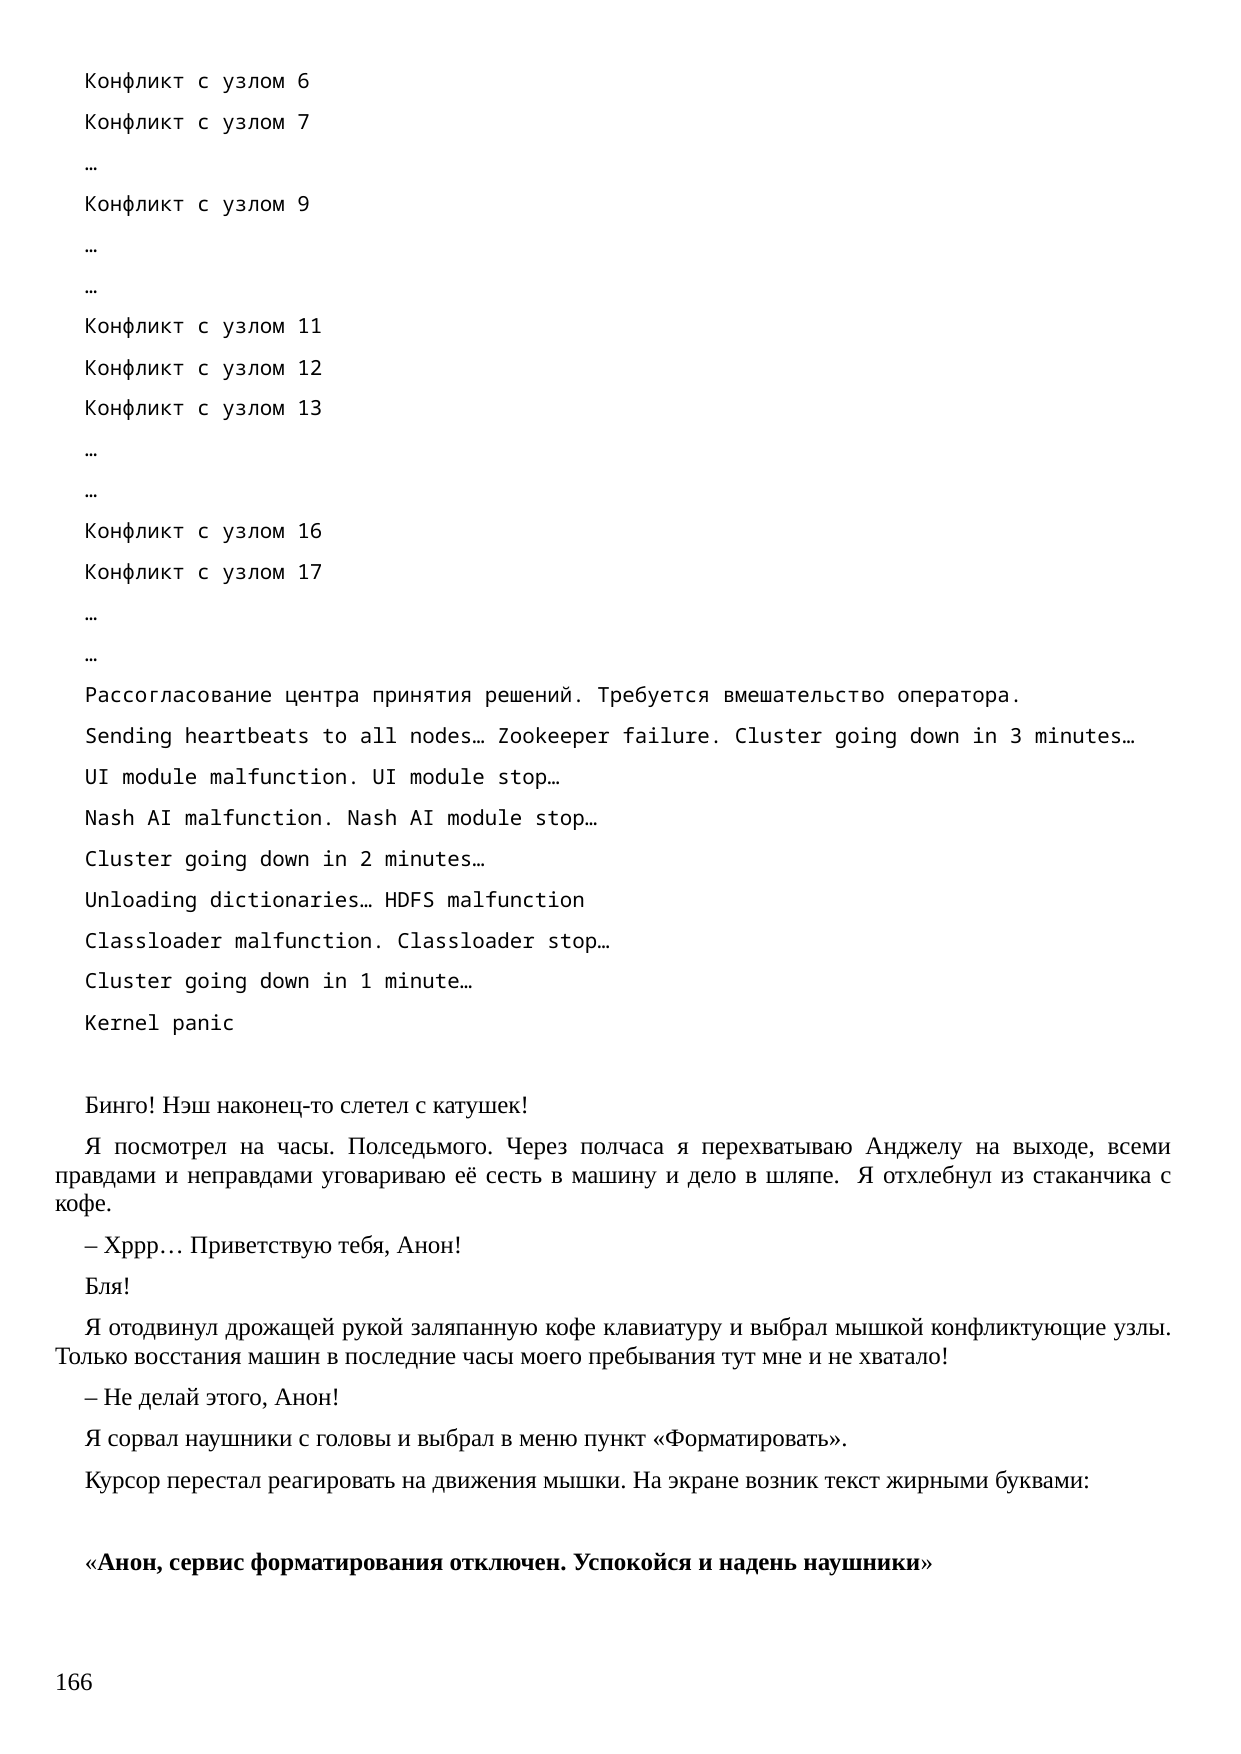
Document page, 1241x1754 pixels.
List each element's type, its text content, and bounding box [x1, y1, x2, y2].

text … [55, 639, 1173, 668]
text … [55, 271, 1173, 299]
text Cluster going down in 1 minute… [55, 967, 1173, 995]
text Cluster going down in 2 minutes… [55, 844, 1173, 872]
text Classloader malfunction. Classloader stop… [55, 926, 1173, 954]
text Бля! [55, 1271, 1173, 1300]
text Конфликт с узлом 11 [55, 312, 1173, 340]
text Конфликт с узлом 7 [55, 107, 1173, 135]
text Я сорвал наушники с головы и выбрал в меню пункт «Форматировать». [55, 1423, 1173, 1452]
text Я отодвинул дрожащей рукой заляпанную кофе клавиатуру и выбрал мышкой конфликтующие узлы. Только восстания машин в последние часы моего пребывания тут мне и не хватало! [55, 1312, 1173, 1370]
text «Анон, сервис форматирования отключен. Успокойся и надень наушники» [55, 1547, 1173, 1576]
text – Не делай этого, Анон! [55, 1382, 1173, 1411]
text Конфликт с узлом 9 [55, 189, 1173, 217]
text Unloading dictionaries… HDFS malfunction [55, 885, 1173, 913]
text … [55, 434, 1173, 463]
text Курсор перестал реагировать на движения мышки. На экране возник текст жирными буквами: [55, 1465, 1173, 1493]
text Конфликт с узлом 16 [55, 516, 1173, 545]
text Бинго! Нэш наконец-то слетел с катушек! [55, 1090, 1173, 1118]
text Sending heartbeats to all nodes… Zookeeper failure. Cluster going down in 3 minutes… [55, 721, 1173, 749]
text … [55, 230, 1173, 258]
text … [55, 148, 1173, 176]
text – Хррр… Приветствую тебя, Анон! [55, 1230, 1173, 1258]
text Конфликт с узлом 17 [55, 557, 1173, 586]
text UI module malfunction. UI module stop… [55, 762, 1173, 790]
text Рассогласование центра принятия решений. Требуется вмешательство оператора. [55, 680, 1173, 708]
text Kernel panic [55, 1008, 1173, 1036]
text Nash AI malfunction. Nash AI module stop… [55, 803, 1173, 831]
text Конфликт с узлом 12 [55, 353, 1173, 381]
text Конфликт с узлом 6 [55, 66, 1173, 94]
text Конфликт с узлом 13 [55, 393, 1173, 422]
text … [55, 475, 1173, 504]
text Я посмотрел на часы. Полседьмого. Через полчаса я перехватываю Анджелу на выходе, всеми правдами и неправдами уговариваю её сесть в машину и дело в шляпе. Я отхлебнул из стаканчика с кофе. [55, 1131, 1173, 1217]
text … [55, 598, 1173, 627]
